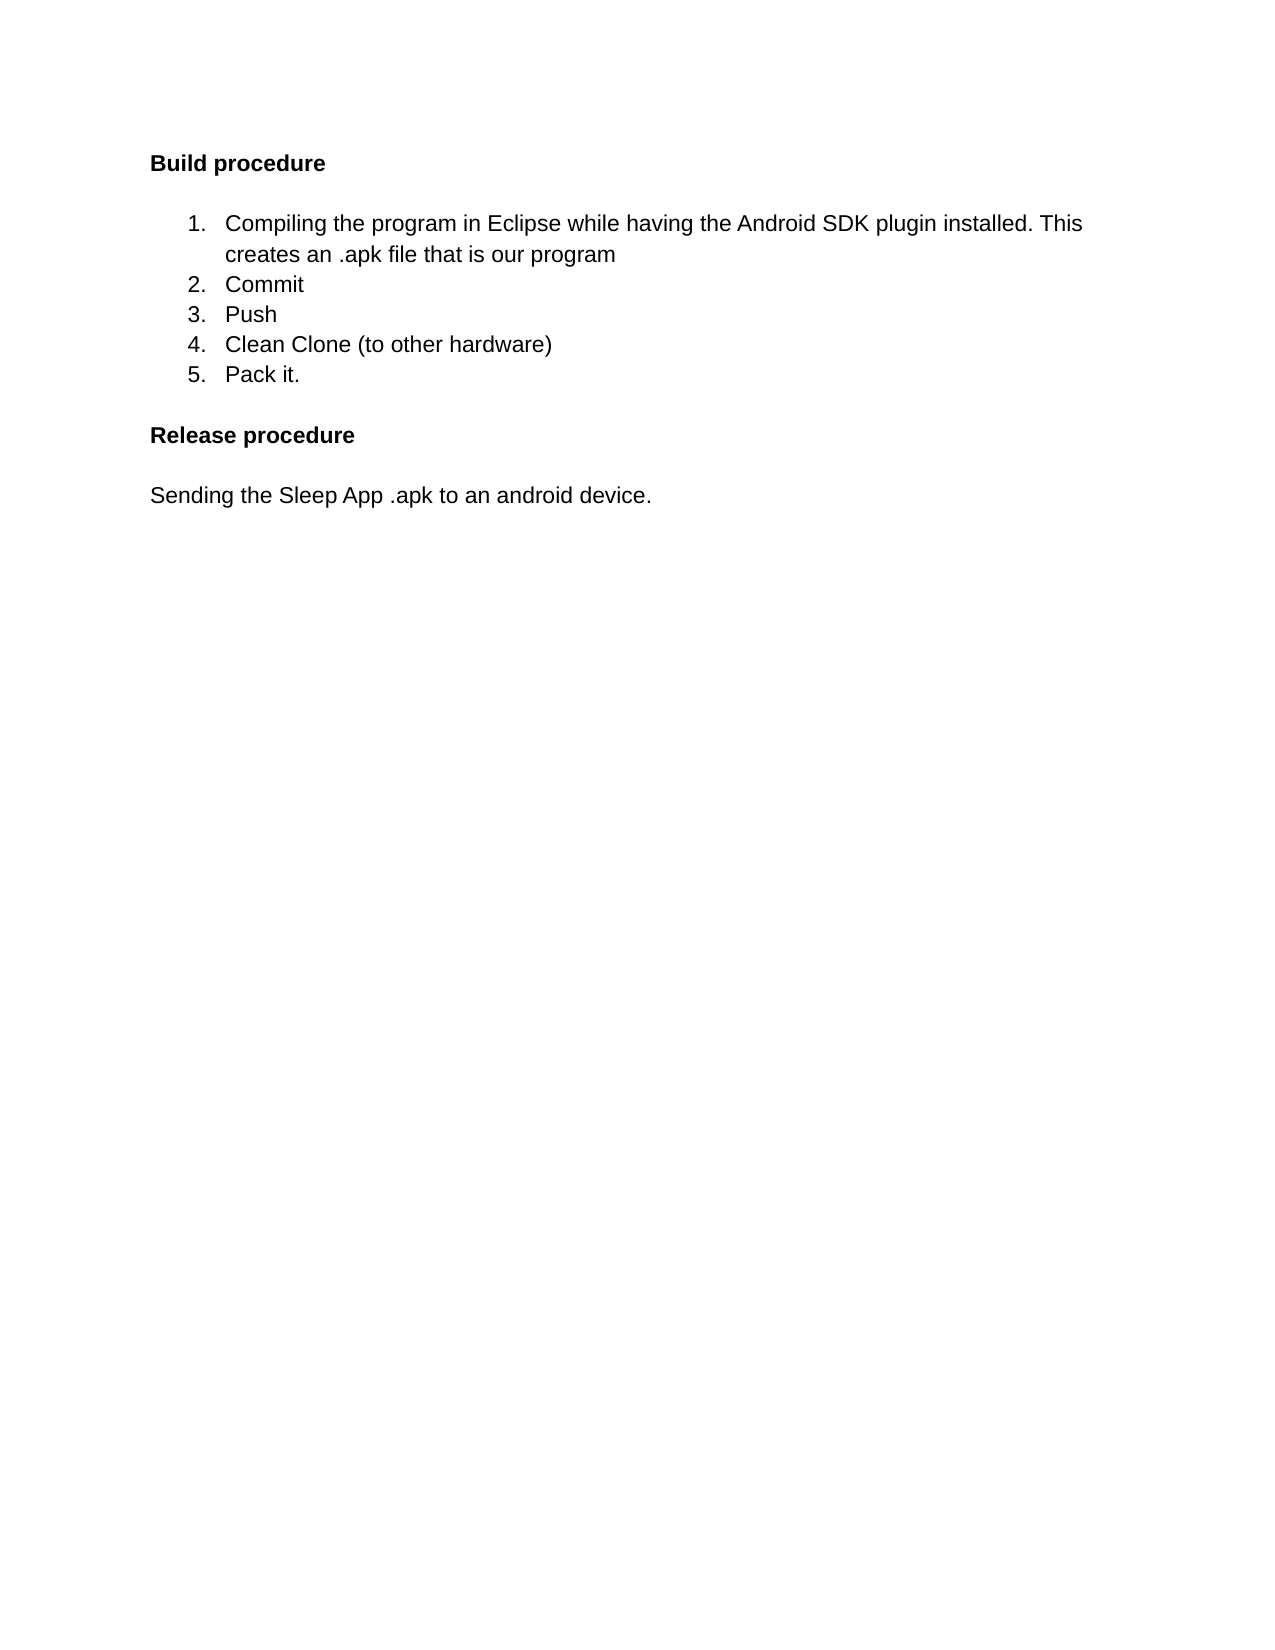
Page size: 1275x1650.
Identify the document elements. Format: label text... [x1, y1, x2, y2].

text Release procedure [150, 422, 1125, 448]
list Compiling the program in Eclipse while having the Android SDK plugin installed. This creates an .apk file that is our program [187, 210, 1125, 267]
list Commit [187, 271, 1125, 297]
list Pack it. [187, 361, 1125, 388]
list Clean Clone (to other hardware) [187, 331, 1125, 358]
text Build procedure [150, 150, 1125, 176]
list Push [187, 301, 1125, 327]
text Sending the Sleep App .apk to an android device. [150, 482, 1125, 509]
